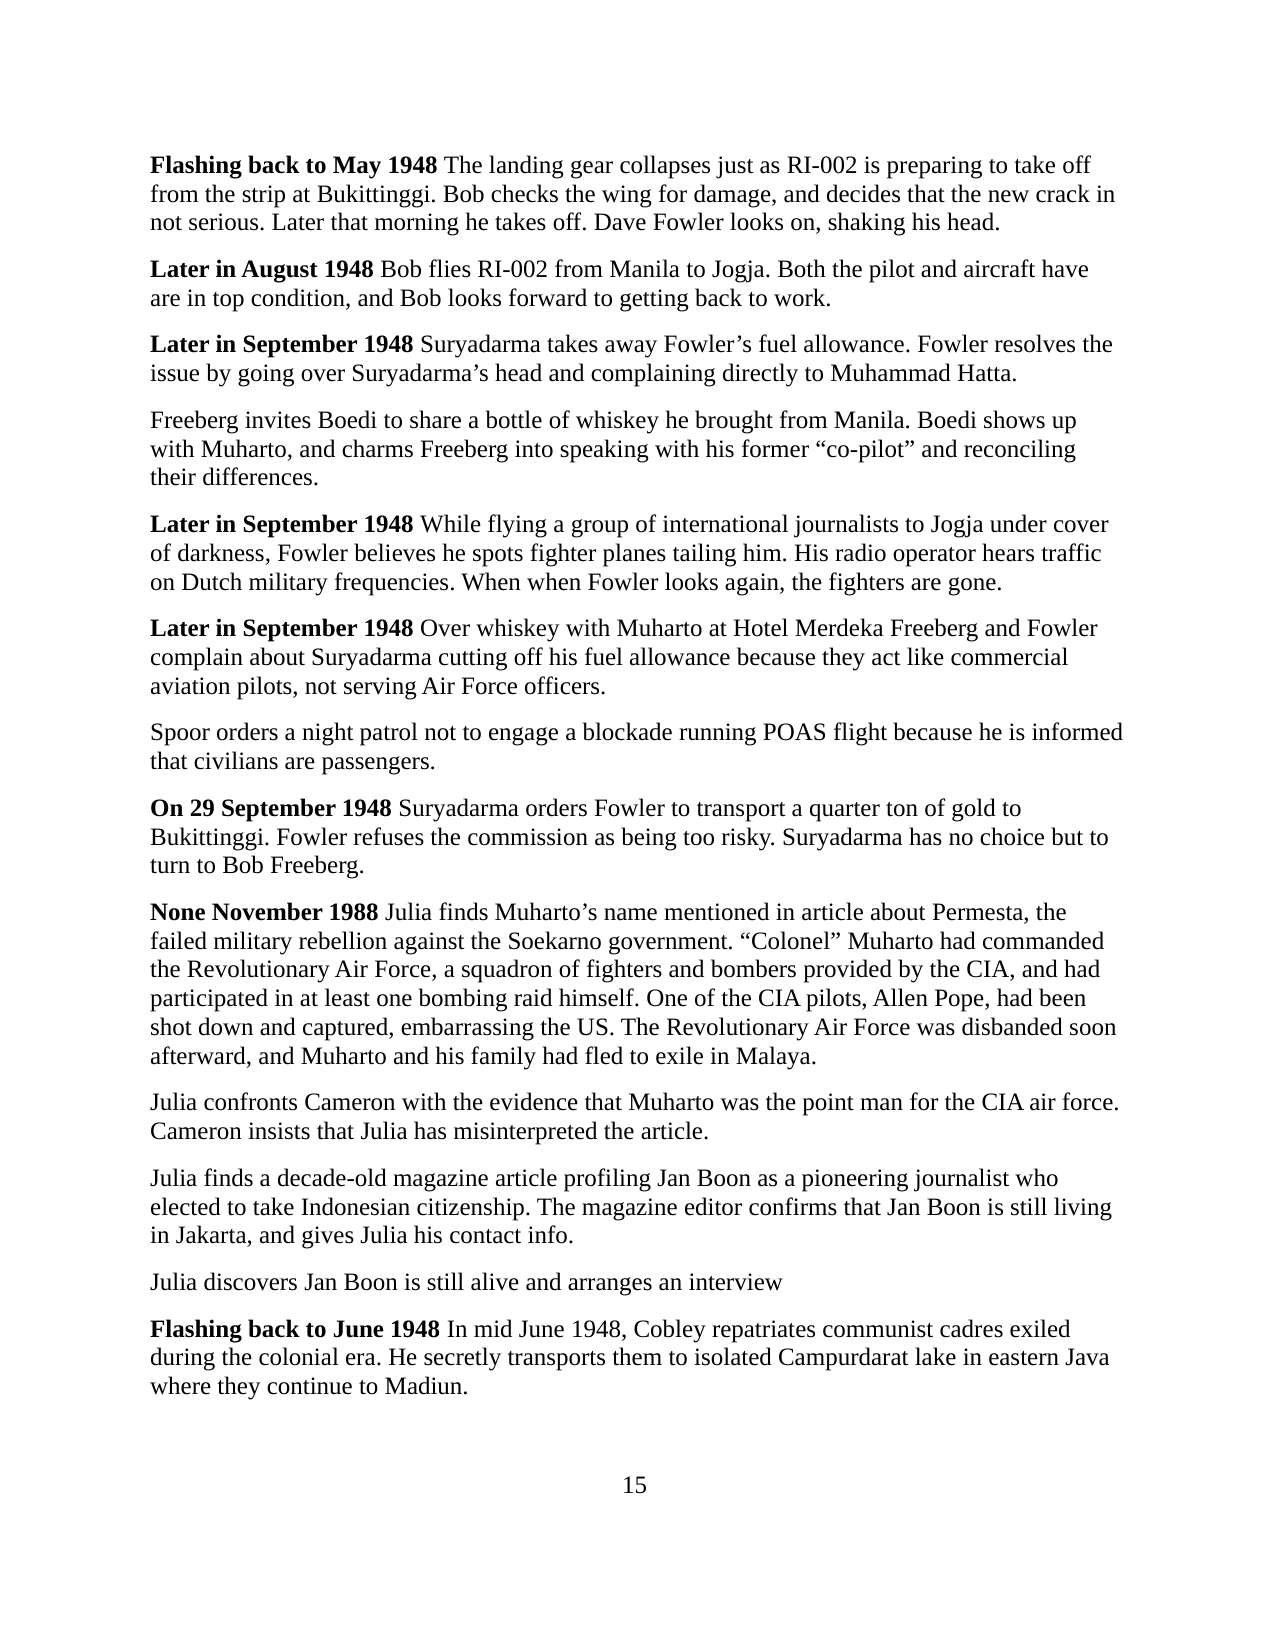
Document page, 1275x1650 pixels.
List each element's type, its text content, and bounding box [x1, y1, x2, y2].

text None November 1988 Julia finds Muharto’s name mentioned in article about Permesta, the failed military rebellion against the Soekarno government. “Colonel” Muharto had commanded the Revolutionary Air Force, a squadron of fighters and bombers provided by the CIA, and had participated in at least one bombing raid himself. One of the CIA pilots, Allen Pope, had been shot down and captured, embarrassing the US. The Revolutionary Air Force was disbanded soon afterward, and Muharto and his family had fled to exile in Malaya. [150, 897, 1125, 1069]
text Flashing back to June 1948 In mid June 1948, Cobley repatriates communist cadres exiled during the colonial era. He secretly transports them to isolated Campurdarat lake in eastern Java where they continue to Madiun. [150, 1314, 1125, 1400]
text Julia discovers Jan Boon is still alive and arranges an interview [150, 1267, 1125, 1296]
text Later in September 1948 Over whiskey with Muharto at Hotel Merdeka Freeberg and Fowler complain about Suryadarma cutting off his fuel allowance because they act like commercial aviation pilots, not serving Air Force officers. [150, 613, 1125, 699]
text Spoor orders a night patrol not to engage a blockade running POAS flight because he is informed that civilians are passengers. [150, 717, 1125, 775]
text Later in September 1948 While flying a group of international journalists to Jogja under cover of darkness, Fowler believes he spots fighter planes tailing him. His radio operator hears traffic on Dutch military frequencies. When when Fowler looks again, the fighters are gone. [150, 509, 1125, 595]
text Julia confronts Cameron with the evidence that Muharto was the point man for the CIA air force. Cameron insists that Julia has misinterpreted the article. [150, 1087, 1125, 1145]
text Flashing back to May 1948 The landing gear collapses just as RI-002 is preparing to take off from the strip at Bukittinggi. Bob checks the wing for damage, and decides that the new crack in not serious. Later that morning he takes off. Dave Fowler looks on, shaking his head. [150, 150, 1125, 236]
text On 29 September 1948 Suryadarma orders Fowler to transport a quarter ton of gold to Bukittinggi. Fowler refuses the commission as being too risky. Suryadarma has no choice but to turn to Bob Freeberg. [150, 793, 1125, 879]
text Later in August 1948 Bob flies RI-002 from Manila to Jogja. Both the pilot and aircraft have are in top condition, and Bob looks forward to getting back to work. [150, 254, 1125, 312]
text Julia finds a decade-old magazine article profiling Jan Boon as a pioneering journalist who elected to take Indonesian citizenship. The magazine editor confirms that Jan Boon is still living in Jakarta, and gives Julia his contact info. [150, 1163, 1125, 1249]
text Later in September 1948 Suryadarma takes away Fowler’s fuel allowance. Fowler resolves the issue by going over Suryadarma’s head and complaining directly to Muhammad Hatta. [150, 329, 1125, 387]
text Freeberg invites Boedi to share a bottle of whiskey he brought from Manila. Boedi shows up with Muharto, and charms Freeberg into speaking with his former “co-pilot” and reconciling their differences. [150, 405, 1125, 491]
